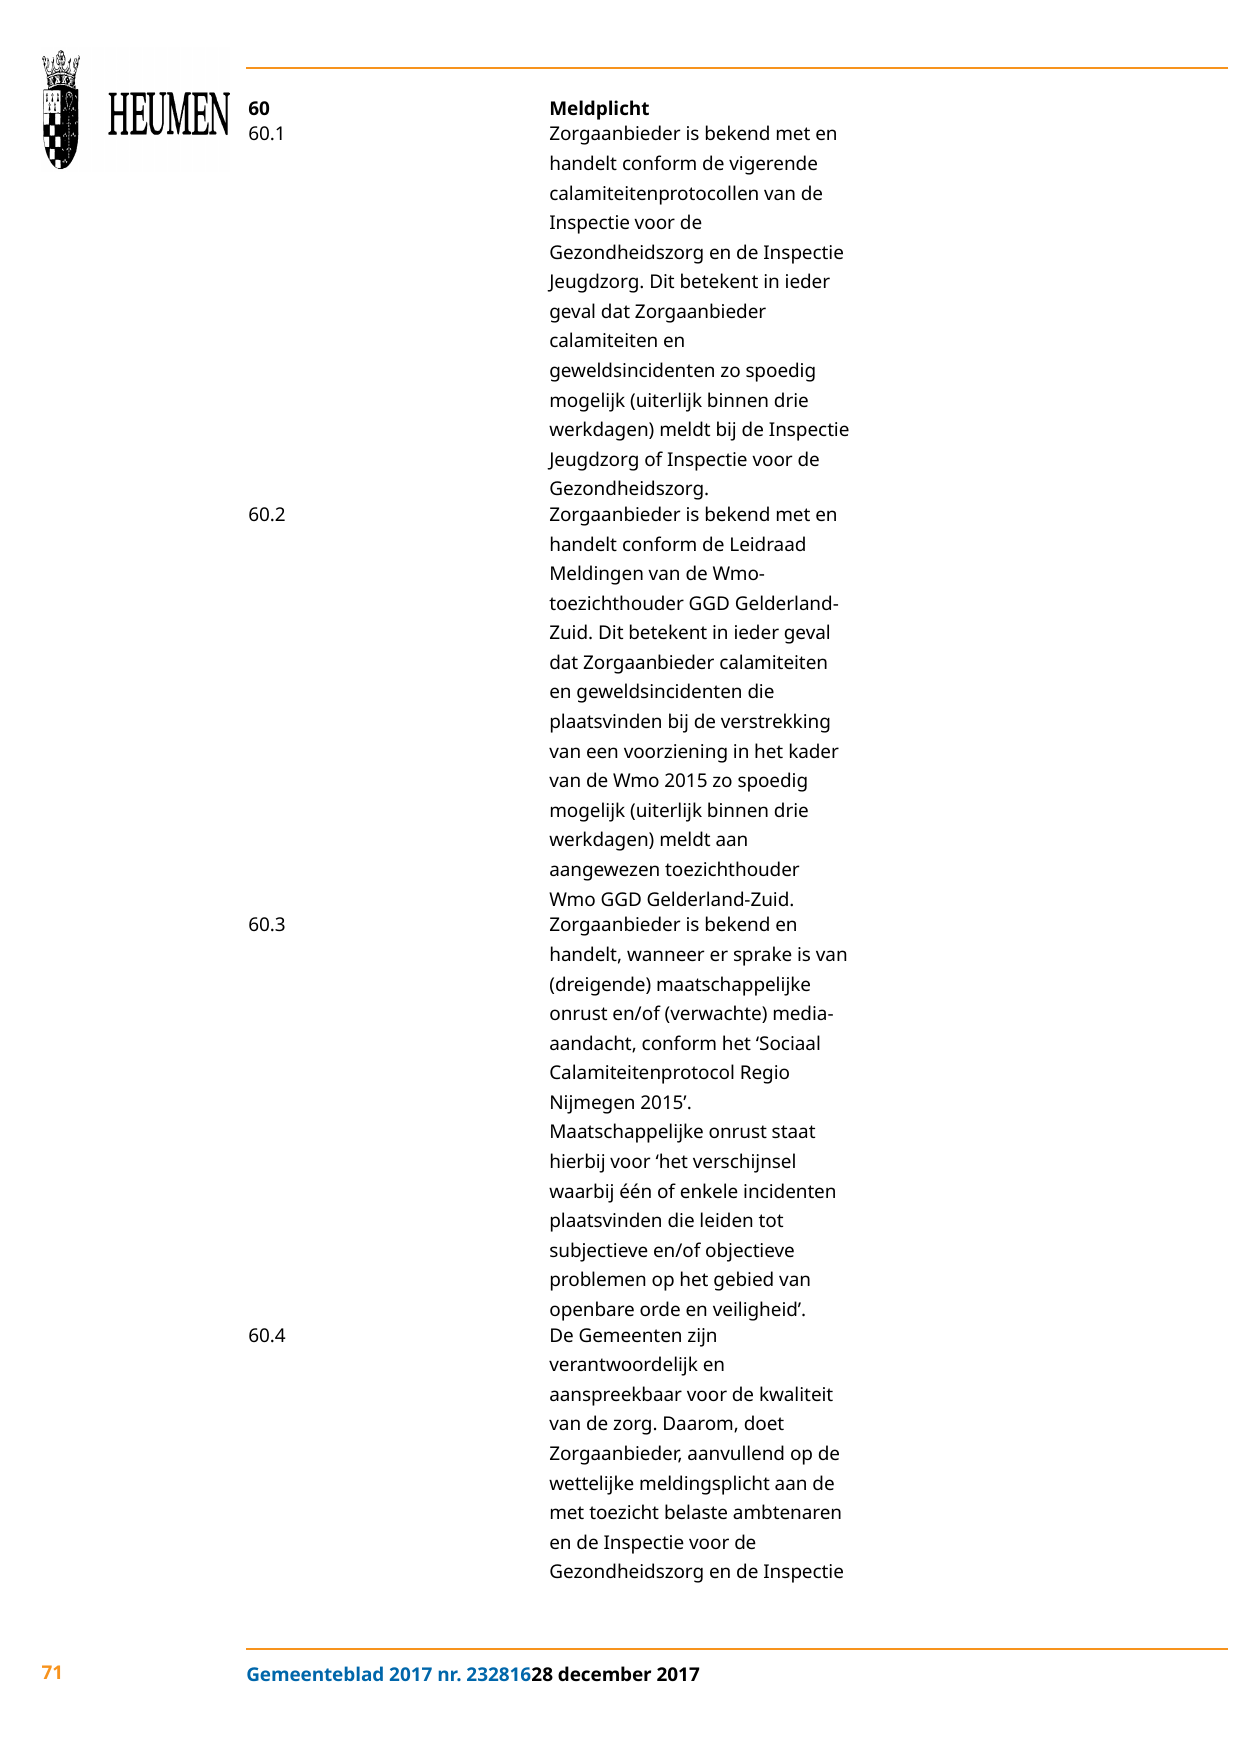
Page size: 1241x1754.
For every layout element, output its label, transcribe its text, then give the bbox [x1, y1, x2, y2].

picture [41, 47, 231, 172]
table_cell 60.3 [248, 912, 549, 1322]
table_cell [850, 501, 1152, 912]
table_cell Meldplicht [549, 95, 850, 121]
table_cell De Gemeenten zijn verantwoordelijk en aanspreekbaar voor de kwaliteit van de zorg. Daarom, doet Zorgaanbieder, aanvullend op de wettelijke meldingsplicht aan de met toezicht belaste ambtenaren en de Inspectie voor de Gezondheidszorg en de Inspectie [549, 1322, 850, 1584]
table_cell 60.1 [248, 121, 549, 501]
table_cell 60.4 [248, 1322, 549, 1584]
table_cell Zorgaanbieder is bekend met en handelt conform de vigerende calamiteitenprotocollen van de Inspectie voor de Gezondheidszorg en de Inspectie Jeugdzorg. Dit betekent in ieder geval dat Zorgaanbieder calamiteiten en geweldsincidenten zo spoedig mogelijk (uiterlijk binnen drie werkdagen) meldt bij de Inspectie Jeugdzorg of Inspectie voor de Gezondheidszorg. [549, 121, 850, 501]
table_cell [850, 912, 1152, 1322]
table_cell 60.2 [248, 501, 549, 912]
table_cell Zorgaanbieder is bekend met en handelt conform de Leidraad Meldingen van de Wmo-toezichthouder GGD Gelderland-Zuid. Dit betekent in ieder geval dat Zorgaanbieder calamiteiten en geweldsincidenten die plaatsvinden bij de verstrekking van een voorziening in het kader van de Wmo 2015 zo spoedig mogelijk (uiterlijk binnen drie werkdagen) meldt aan aangewezen toezichthouder Wmo GGD Gelderland-Zuid. [549, 501, 850, 912]
table_cell [850, 95, 1152, 121]
table_cell Zorgaanbieder is bekend en handelt, wanneer er sprake is van (dreigende) maatschappelijke onrust en/of (verwachte) media-aandacht, conform het ‘Sociaal Calamiteitenprotocol Regio Nijmegen 2015’. Maatschappelijke onrust staat hierbij voor ‘het verschijnsel waarbij één of enkele incidenten plaatsvinden die leiden tot subjectieve en/of objectieve problemen op het gebied van openbare orde en veiligheid’. [549, 912, 850, 1322]
table_cell [850, 1322, 1152, 1584]
table_cell 60 [248, 95, 549, 121]
table_cell [850, 121, 1152, 501]
